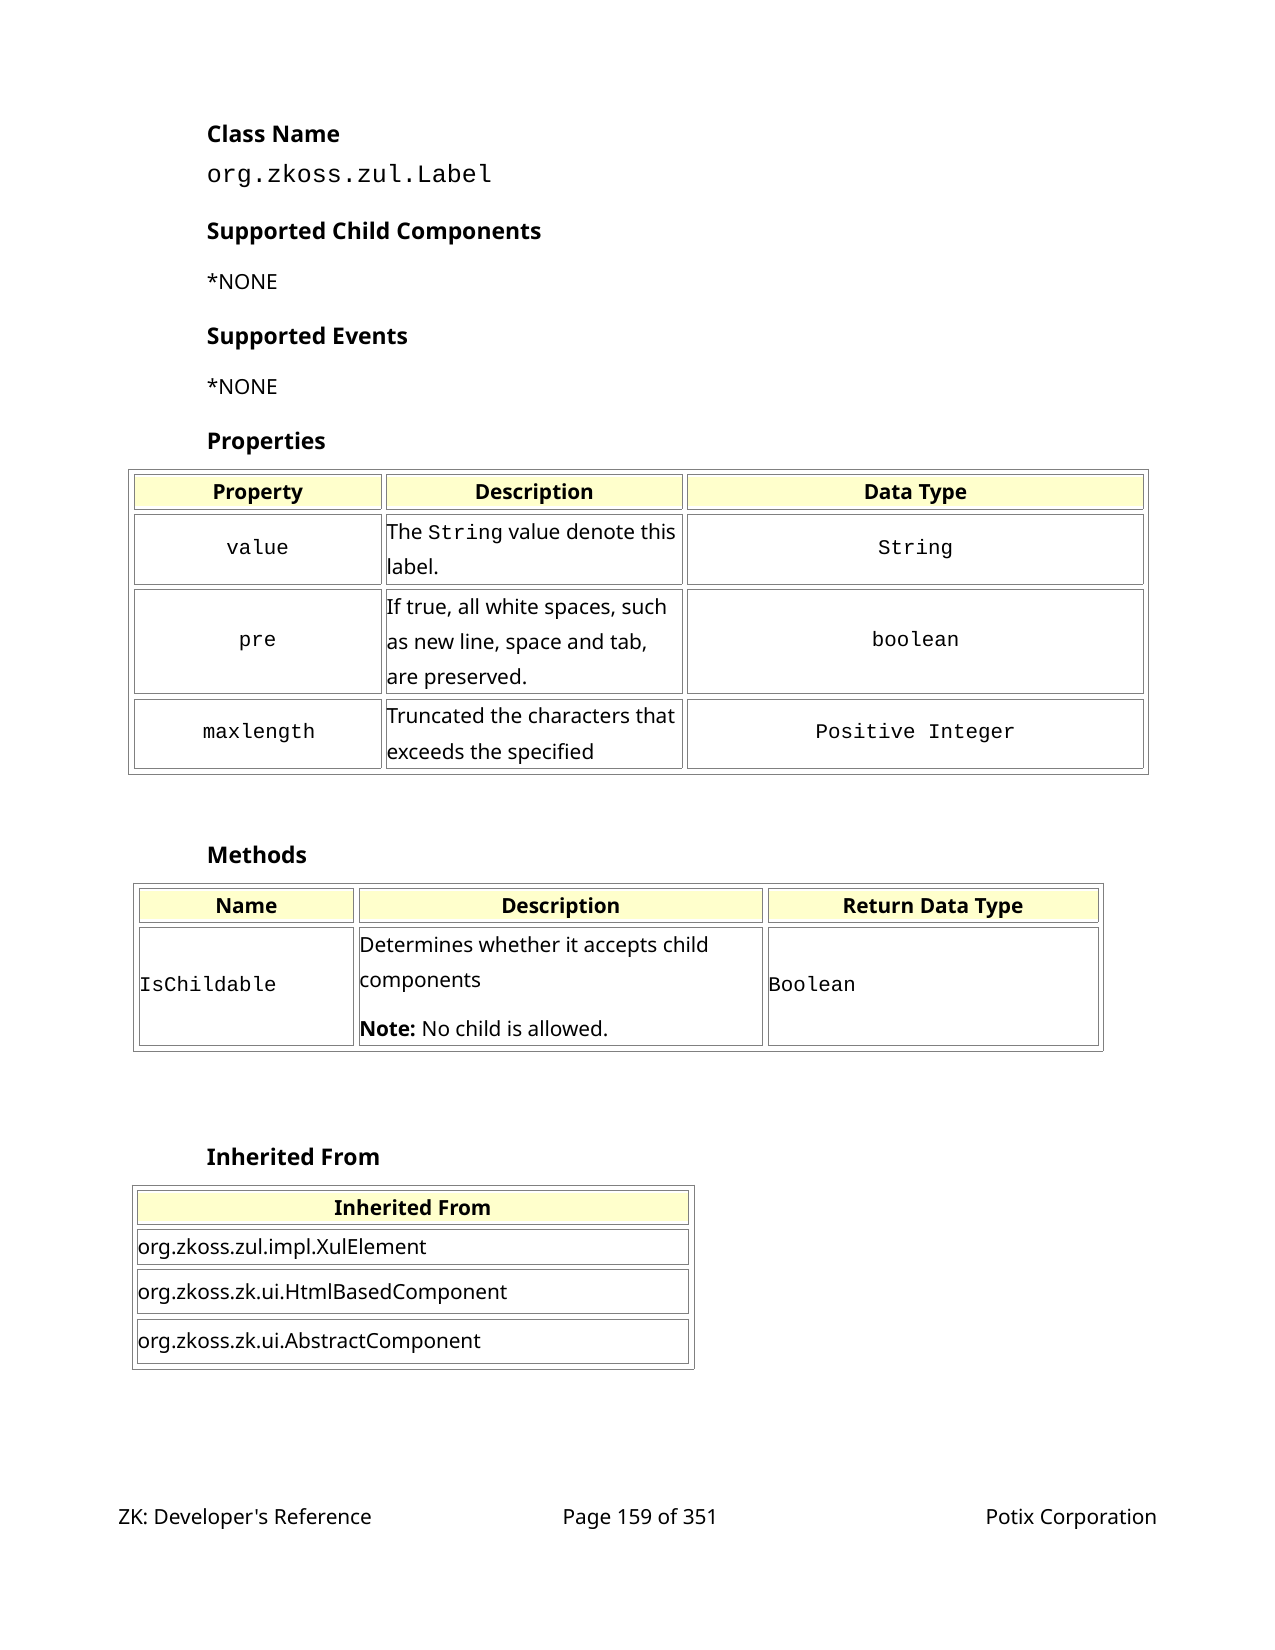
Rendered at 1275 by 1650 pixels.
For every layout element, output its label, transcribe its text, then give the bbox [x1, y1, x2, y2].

table_cell org.zkoss.zk.ui.HtmlBasedComponent [134, 1264, 691, 1313]
subtitle Supported Events [207, 320, 1157, 351]
table_cell If true, all white spaces, such as new line, space and tab, are preserved. [384, 584, 685, 693]
table_cell The String value denote this label. [384, 509, 685, 583]
table_cell org.zkoss.zk.ui.AbstractComponent [134, 1313, 691, 1363]
table_cell value [131, 509, 383, 583]
table_cell pre [131, 584, 383, 693]
subtitle Inherited From [207, 1141, 1157, 1172]
table_cell org.zkoss.zul.impl.XulElement [134, 1224, 691, 1263]
subtitle Class Name [207, 118, 1157, 149]
subtitle Methods [207, 839, 1157, 870]
text *NONE [207, 372, 1157, 400]
table_cell Determines whether it accepts child components Note: No child is allowed. [356, 922, 765, 1045]
text org.zkoss.zul.Label [207, 162, 1157, 190]
table_header Data Type [685, 470, 1146, 508]
table_header Name [136, 884, 356, 922]
table_cell IsChildable [136, 922, 356, 1045]
table_header Description [356, 884, 765, 922]
table_cell Positive Integer [685, 693, 1146, 768]
table_header Return Data Type [765, 884, 1101, 922]
table_cell maxlength [131, 693, 383, 768]
table_cell Truncated the characters that exceeds the specified [384, 693, 685, 768]
text *NONE [207, 267, 1157, 295]
subtitle Properties [207, 425, 1157, 456]
table_cell String [685, 509, 1146, 583]
subtitle Supported Child Components [207, 215, 1157, 246]
table_header Description [384, 470, 685, 508]
table_header Property [131, 470, 383, 508]
table_cell boolean [685, 584, 1146, 693]
table_cell Boolean [765, 922, 1101, 1045]
table_header Inherited From [134, 1186, 691, 1224]
